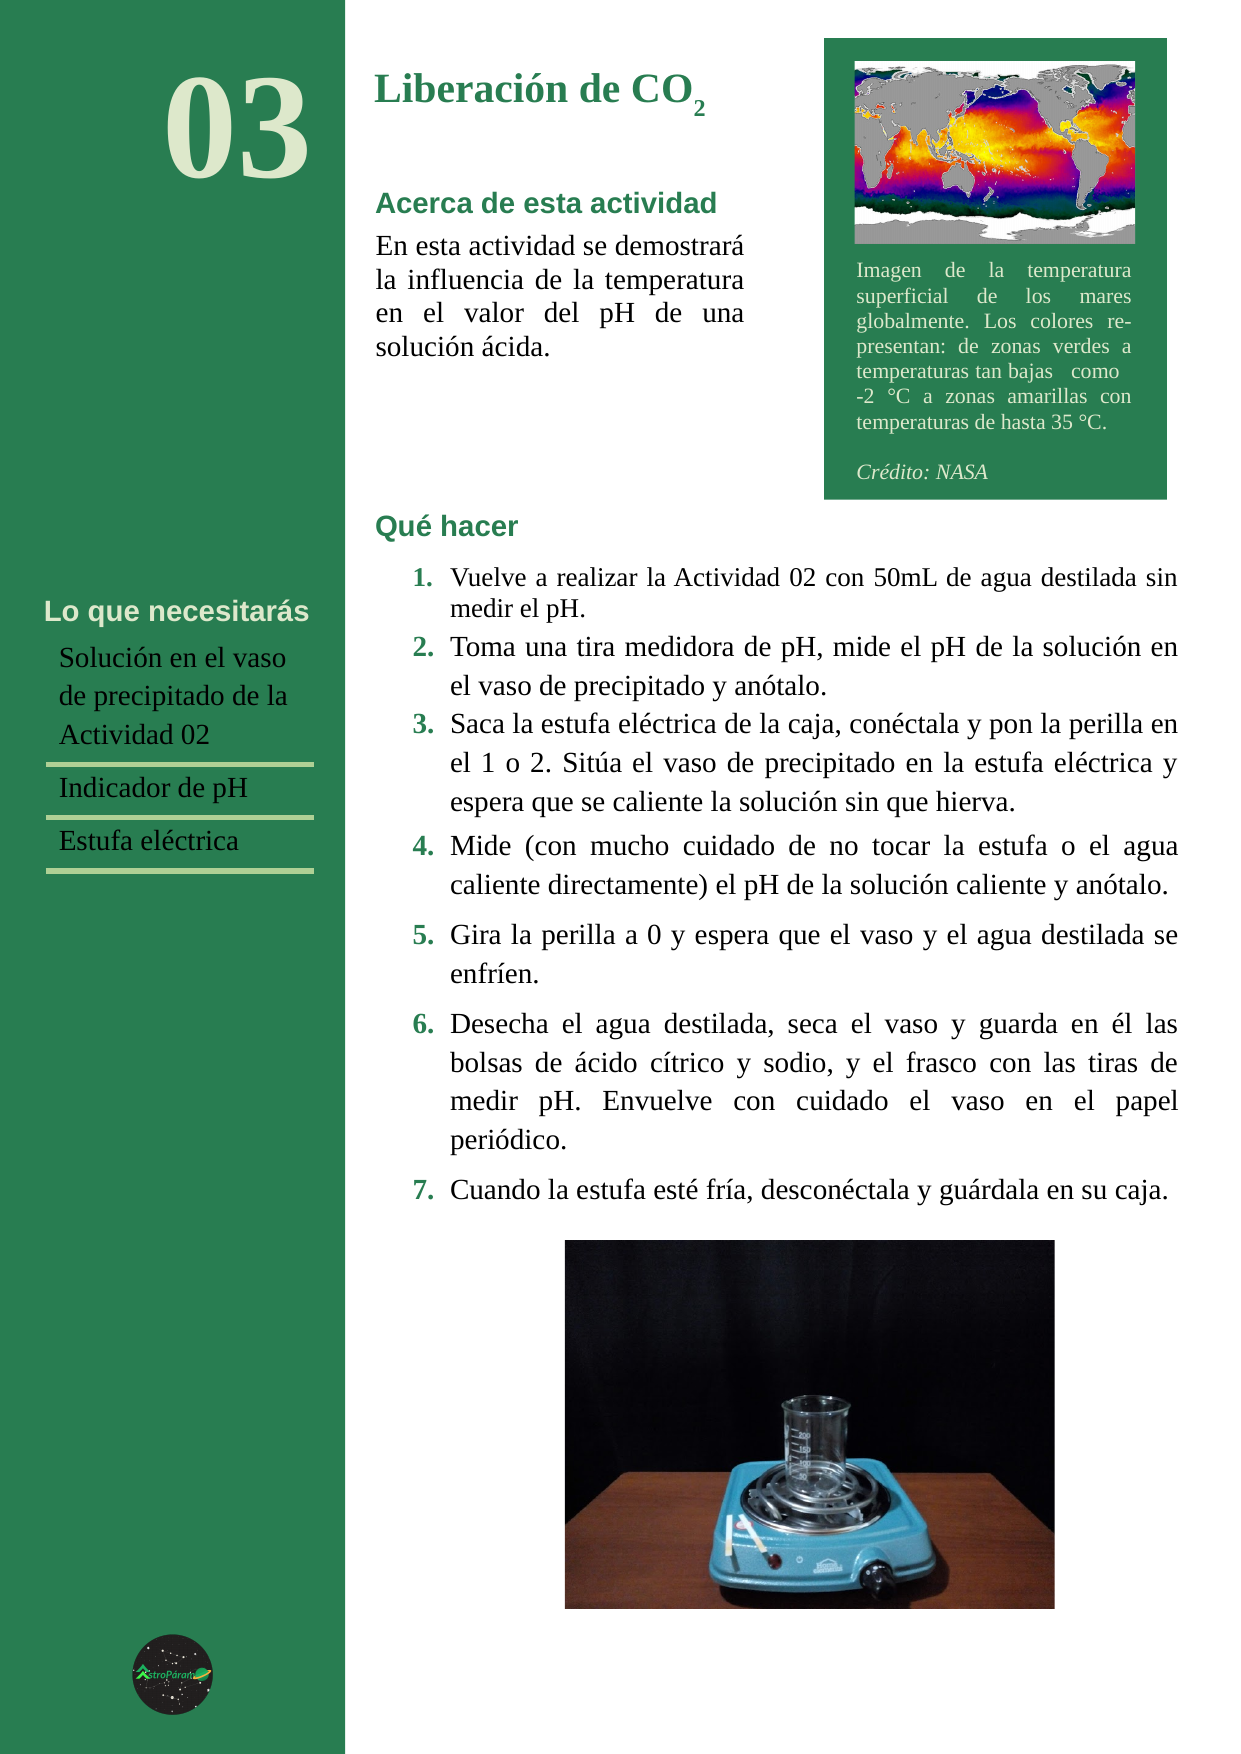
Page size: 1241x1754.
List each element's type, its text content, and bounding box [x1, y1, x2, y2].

subtitle Qué hacer [375, 509, 1179, 543]
list Mide (con mucho cuidado de no tocar la estufa o el agua caliente directamente) el pH de la solución caliente y anótalo. [412, 828, 1179, 900]
list Desecha el agua destilada, seca el vaso y guarda en él las bolsas de ácido cítrico y sodio, y el frasco con las tiras de medir pH. Envuelve con cuidado el vaso en el papel periódico. [412, 1006, 1179, 1155]
list Vuelve a realizar la Actividad 02 con 50mL de agua destilada sin medir el pH. [412, 561, 1179, 624]
picture [131, 1633, 214, 1716]
list Gira la perilla a 0 y espera que el vaso y el agua destilada se enfríen. [412, 917, 1179, 989]
subtitle Acerca de esta actividad [375, 186, 824, 220]
list Toma una tira medidora de pH, mide el pH de la solución en el vaso de precipitado y anótalo. [412, 629, 1179, 702]
picture [854, 61, 1136, 244]
list Saca la estufa eléctrica de la caja, conéctala y pon la perilla en el 1 o 2. Sitúa el vaso de precipitado en la estufa eléctrica y espera que se caliente la solución sin que hierva. [412, 707, 1179, 817]
list Cuando la estufa esté fría, desconéctala y guárdala en su caja. [412, 1172, 1179, 1206]
picture [564, 1240, 1055, 1609]
